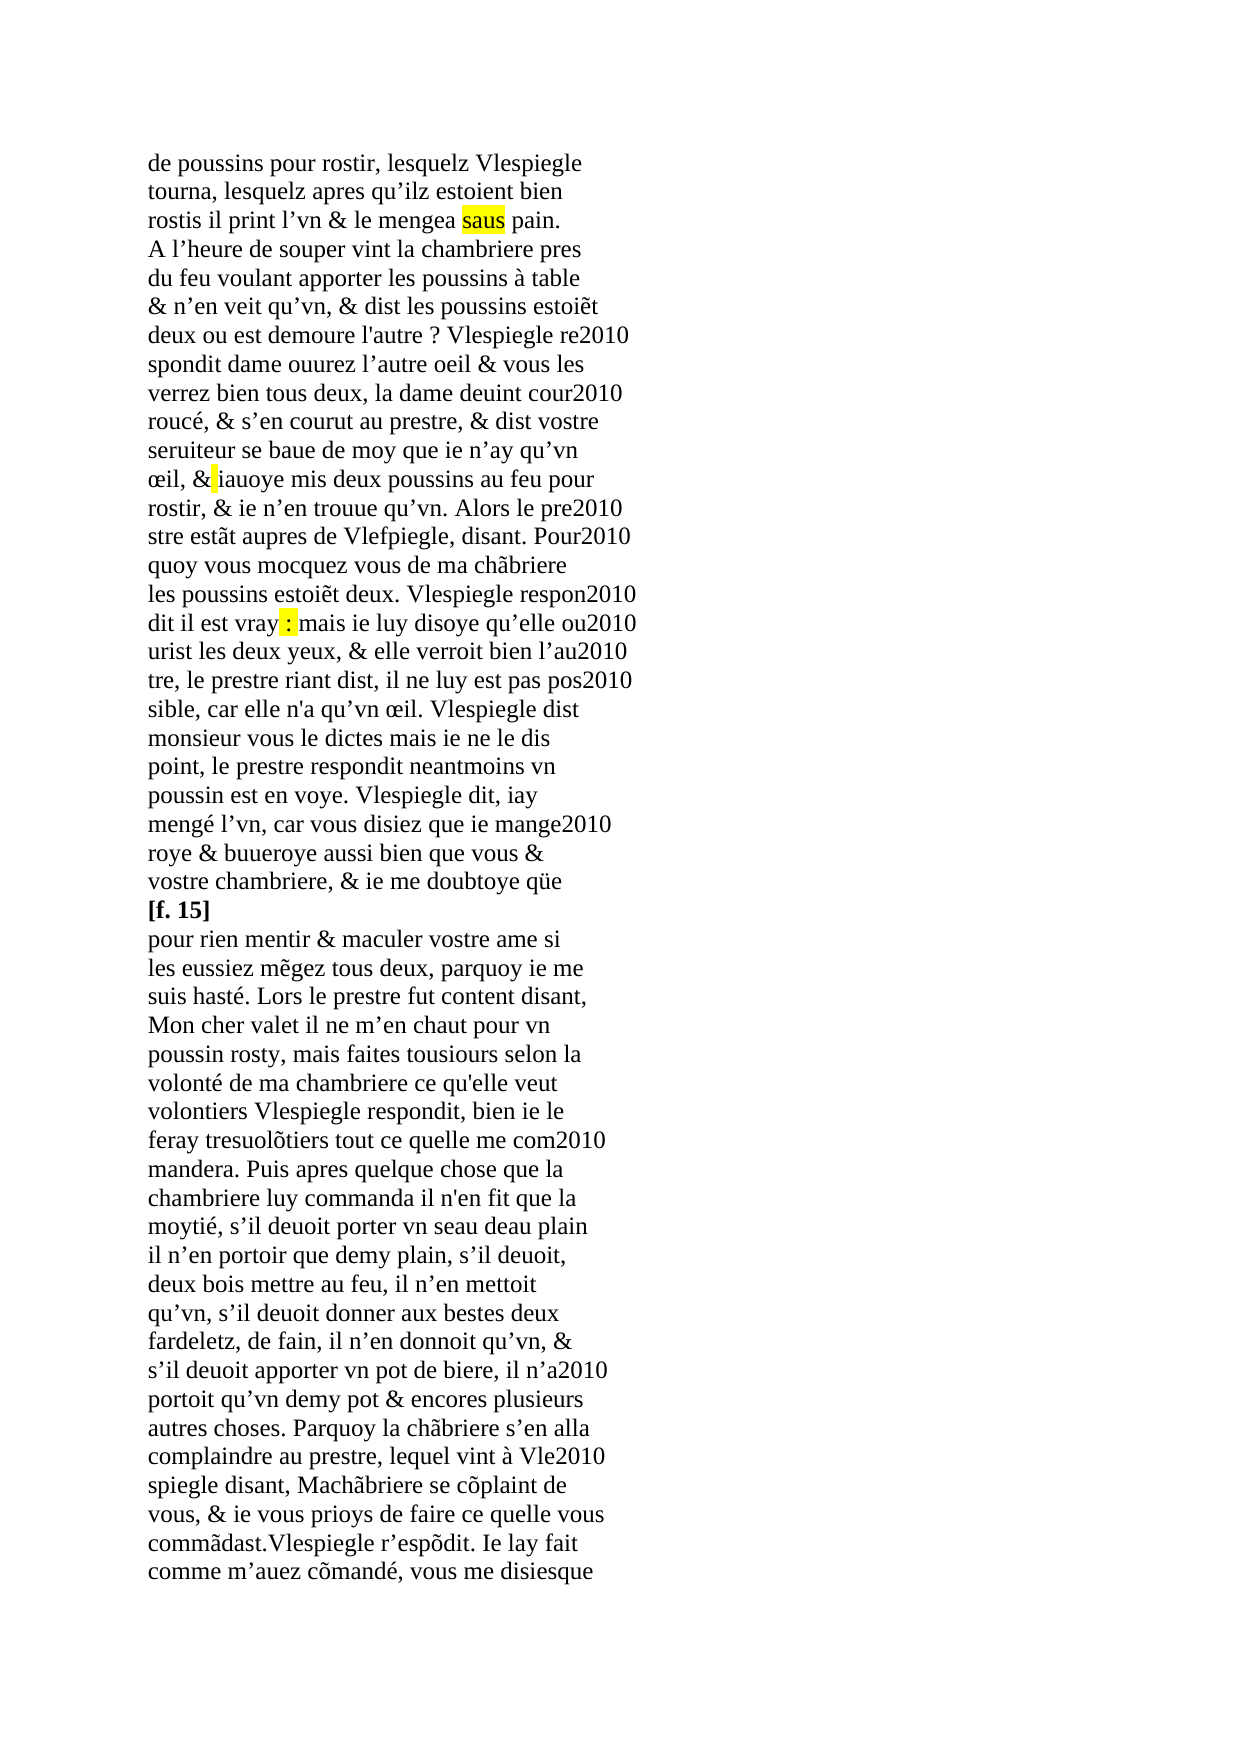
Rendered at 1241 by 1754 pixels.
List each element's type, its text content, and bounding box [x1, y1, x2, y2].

text de poussins pour rostir, lesquelz Vlespiegle tourna, lesquelz apres qu’ilz estoient bien rostis il print l’vn & le mengea saus pain. A l’heure de souper vint la chambriere pres du feu voulant apporter les poussins à table & n’en veit qu’vn, & dist les poussins estoiẽt deux ou est demoure l'autre ? Vlespiegle re2010 spondit dame ouurez l’autre oeil & vous les verrez bien tous deux, la dame deuint cour2010 roucé, & s’en courut au prestre, & dist vostre seruiteur se baue de moy que ie n’ay qu’vn œil, & iauoye mis deux poussins au feu pour rostir, & ie n’en trouue qu’vn. Alors le pre2010 stre estãt aupres de Vlefpiegle, disant. Pour2010 quoy vous mocquez vous de ma chãbriere les poussins estoiẽt deux. Vlespiegle respon2010 dit il est vray : mais ie luy disoye qu’elle ou2010 urist les deux yeux, & elle verroit bien l’au2010 tre, le prestre riant dist, il ne luy est pas pos2010 sible, car elle n'a qu’vn œil. Vlespiegle dist monsieur vous le dictes mais ie ne le dis point, le prestre respondit neantmoins vn poussin est en voye. Vlespiegle dit, iay mengé l’vn, car vous disiez que ie mange2010 roye & buueroye aussi bien que vous & vostre chambriere, & ie me doubtoye qüe [f. 15] [148, 148, 1093, 924]
text pour rien mentir & maculer vostre ame si les eussiez mẽgez tous deux, parquoy ie me suis hasté. Lors le prestre fut content disant, Mon cher valet il ne m’en chaut pour vn poussin rosty, mais faites tousiours selon la volonté de ma chambriere ce qu'elle veut volontiers Vlespiegle respondit, bien ie le feray tresuolõtiers tout ce quelle me com2010 mandera. Puis apres quelque chose que la chambriere luy commanda il n'en fit que la moytié, s’il deuoit porter vn seau deau plain il n’en portoir que demy plain, s’il deuoit, deux bois mettre au feu, il n’en mettoit qu’vn, s’il deuoit donner aux bestes deux fardeletz, de fain, il n’en donnoit qu’vn, & s’il deuoit apporter vn pot de biere, il n’a2010 portoit qu’vn demy pot & encores plusieurs autres choses. Parquoy la chãbriere s’en alla complaindre au prestre, lequel vint à Vle2010 spiegle disant, Machãbriere se cõplaint de vous, & ie vous prioys de faire ce quelle vous commãdast.Vlespiegle r’espõdit. Ie lay fait comme m’auez cõmandé, vous me disiesque [148, 924, 1093, 1585]
